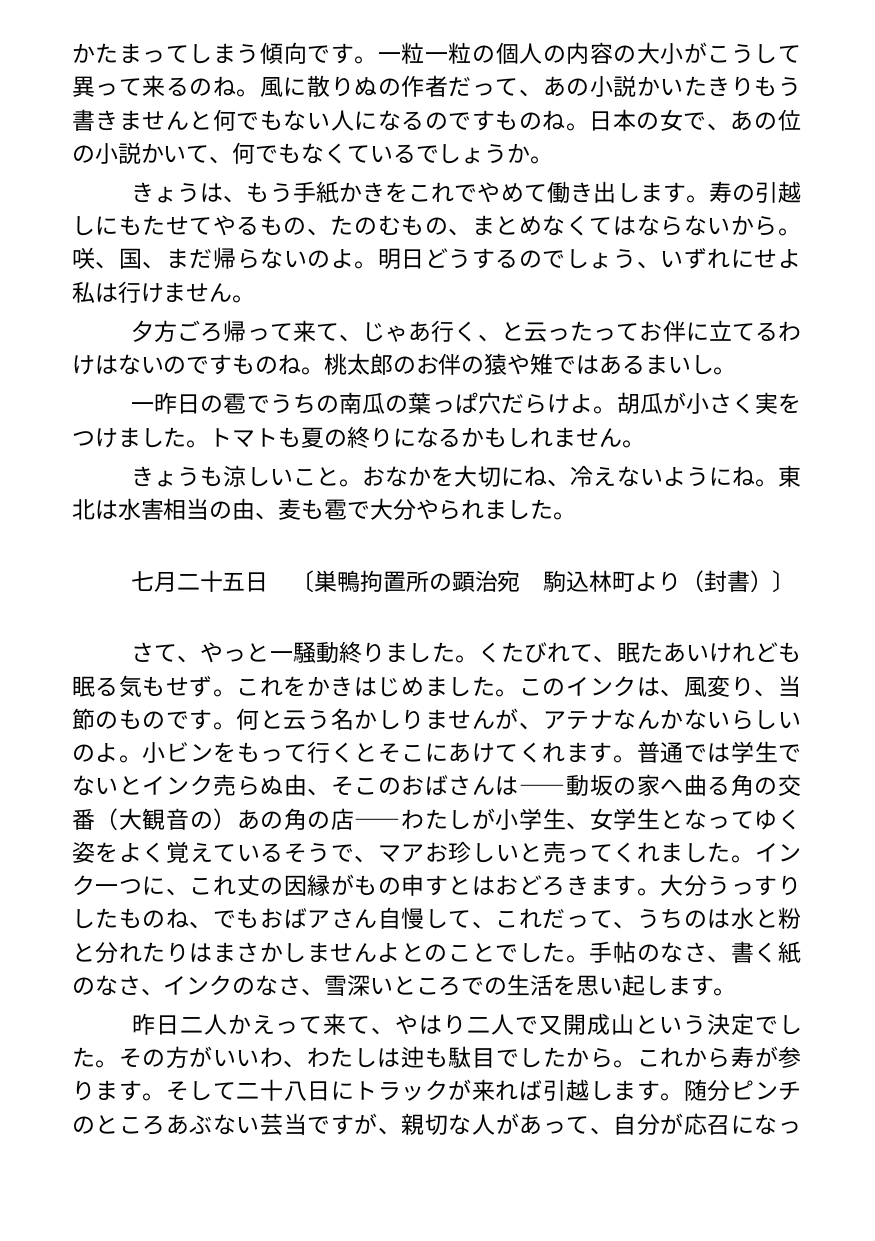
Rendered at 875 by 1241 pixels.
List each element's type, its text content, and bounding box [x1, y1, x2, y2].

text 七月二十五日 〔巣鴨拘置所の顕治宛 駒込林町より（封書）〕 [72, 563, 802, 597]
text 昨日二人かえって来て、やはり二人で又開成山という決定でした。その方がいいわ、わたしは迚も駄目でしたから。これから寿が参ります。そして二十八日にトラックが来れば引越します。随分ピンチのところあぶない芸当ですが、親切な人があって、自分が応召になっ [72, 1007, 802, 1140]
text 一昨日の雹でうちの南瓜の葉っぱ穴だらけよ。胡瓜が小さく実をつけました。トマトも夏の終りになるかもしれません。 [72, 386, 802, 453]
text かたまってしまう傾向です。一粒一粒の個人の内容の大小がこうして異って来るのね。風に散りぬの作者だって、あの小説かいたきりもう書きませんと何でもない人になるのですものね。日本の女で、あの位の小説かいて、何でもなくているでしょうか。 [72, 36, 802, 169]
text きょうも涼しいこと。おなかを大切にね、冷えないようにね。東北は水害相当の由、麦も雹で大分やられました。 [72, 458, 802, 525]
text きょうは、もう手紙かきをこれでやめて働き出します。寿の引越しにもたせてやるもの、たのむもの、まとめなくてはならないから。咲、国、まだ帰らないのよ。明日どうするのでしょう、いずれにせよ私は行けません。 [72, 175, 802, 308]
text 夕方ごろ帰って来て、じゃあ行く、と云ったってお伴に立てるわけはないのですものね。桃太郎のお伴の猿や雉ではあるまいし。 [72, 314, 802, 380]
text さて、やっと一騒動終りました。くたびれて、眠たあいけれども眠る気もせず。これをかきはじめました。このインクは、風変り、当節のものです。何と云う名かしりませんが、アテナなんかないらしいのよ。小ビンをもって行くとそこにあけてくれます。普通では学生でないとインク売らぬ由、そこのおばさんは――動坂の家へ曲る角の交番（大観音の）あの角の店――わたしが小学生、女学生となってゆく姿をよく覚えているそうで、マアお珍しいと売ってくれました。インク一つに、これ丈の因縁がもの申すとはおどろきます。大分うっすりしたものね、でもおばアさん自慢して、これだって、うちのは水と粉と分れたりはまさかしませんよとのことでした。手帖のなさ、書く紙のなさ、インクのなさ、雪深いところでの生活を思い起します。 [72, 635, 802, 1001]
